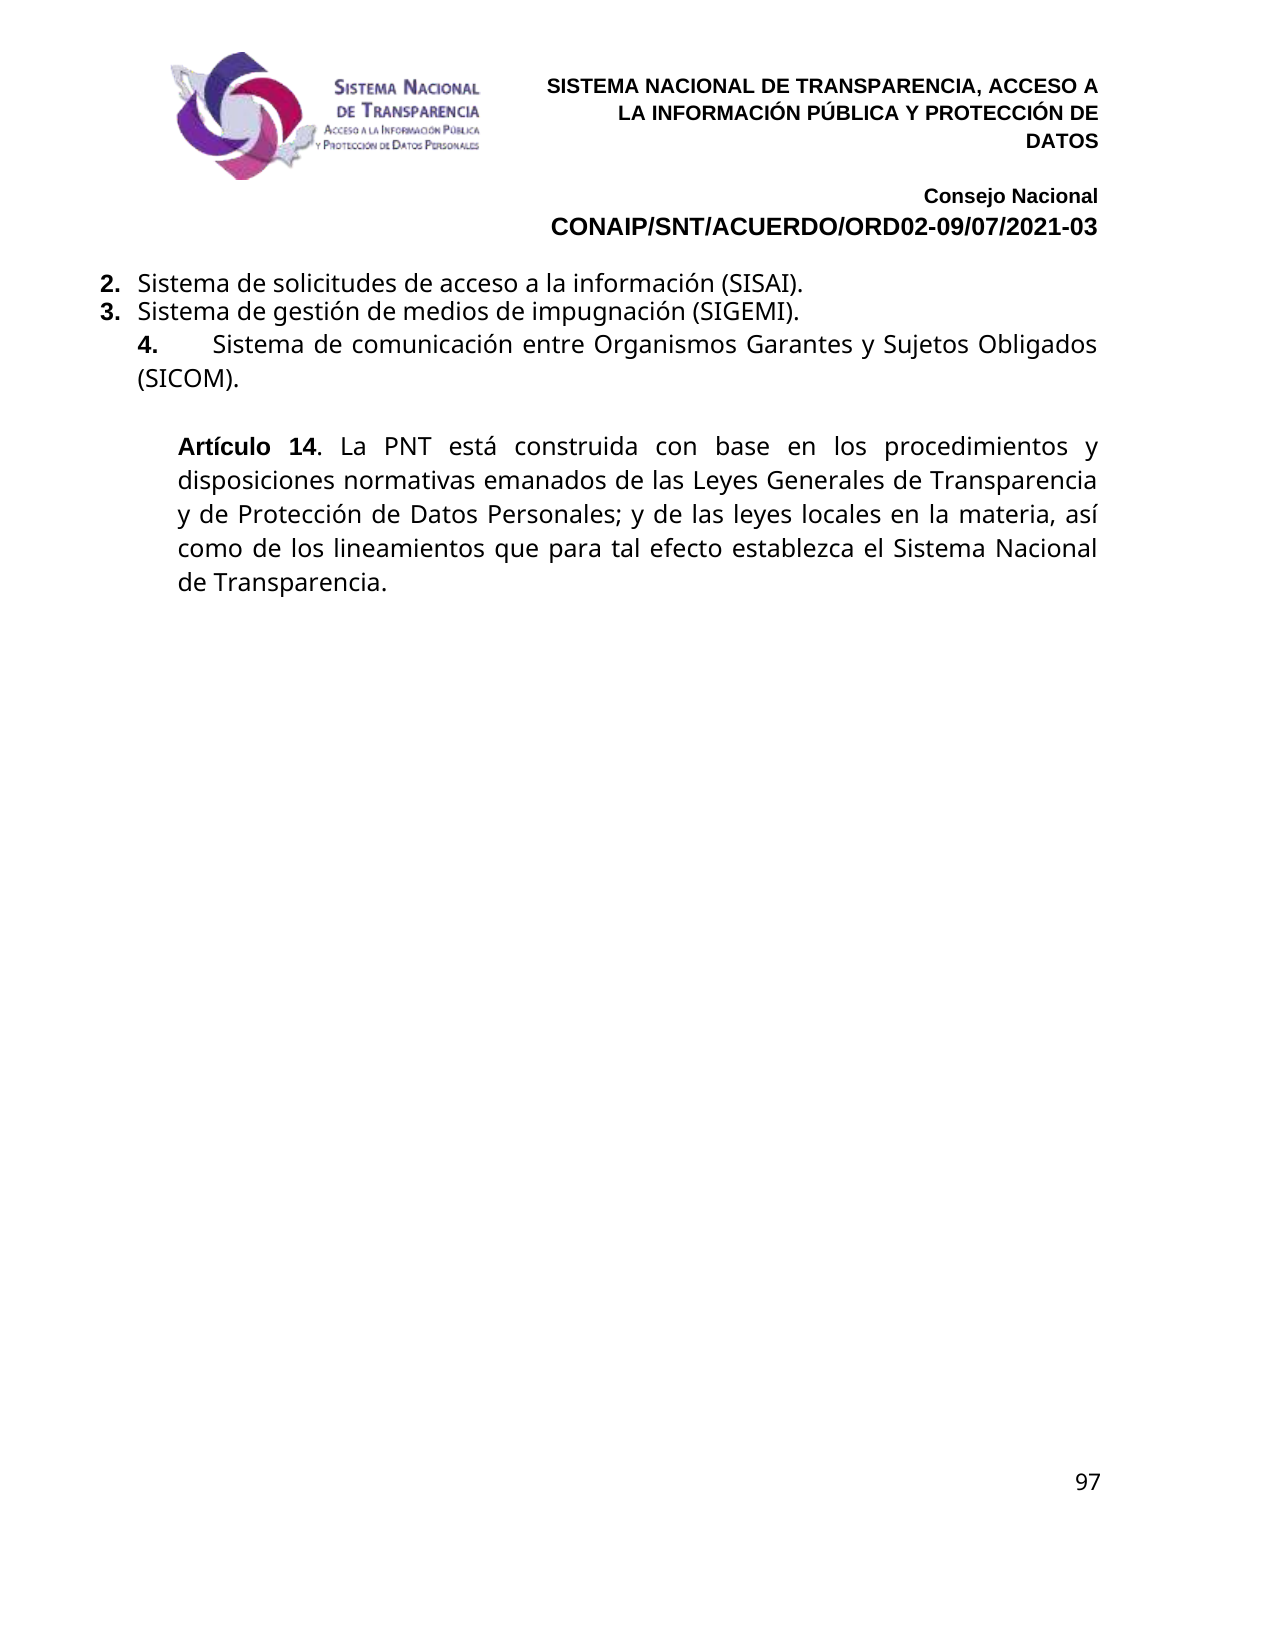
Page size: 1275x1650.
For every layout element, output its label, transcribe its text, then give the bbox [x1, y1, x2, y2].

list Sistema de solicitudes de acceso a la información (SISAI). [100, 269, 1123, 298]
list Sistema de gestión de medios de impugnación (SIGEMI). [100, 298, 1123, 326]
list Sistema de comunicación entre Organismos Garantes y Sujetos Obligados (SICOM). [137, 326, 1098, 394]
text Artículo 14. La PNT está construida con base en los procedimientos y disposiciones normativas emanados de las Leyes Generales de Transparencia y de Protección de Datos Personales; y de las leyes locales en la materia, así como de los lineamientos que para tal efecto establezca el Sistema Nacional de Transparencia. [177, 429, 1098, 599]
